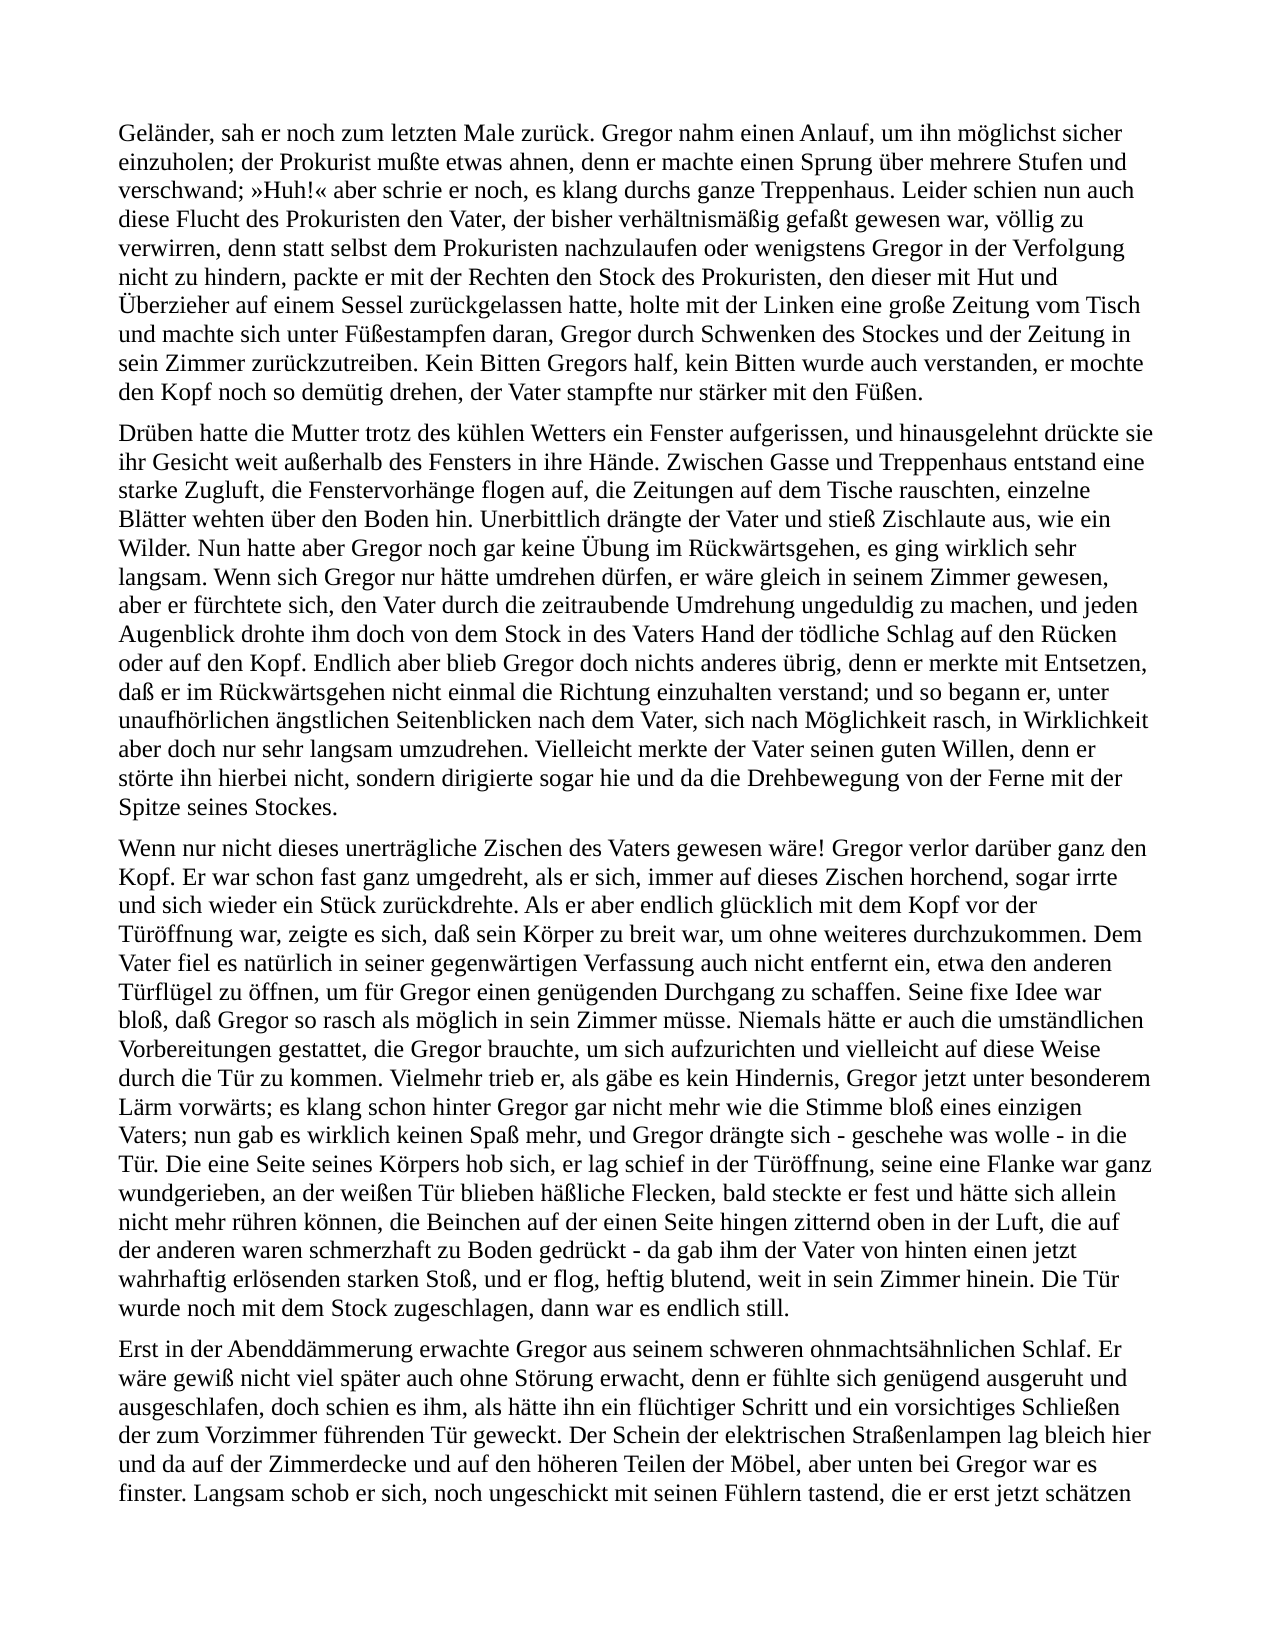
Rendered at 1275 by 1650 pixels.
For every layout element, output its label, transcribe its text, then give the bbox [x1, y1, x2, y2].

text Geländer, sah er noch zum letzten Male zurück. Gregor nahm einen Anlauf, um ihn möglichst sicher einzuholen; der Prokurist mußte etwas ahnen, denn er machte einen Sprung über mehrere Stufen und verschwand; »Huh!« aber schrie er noch, es klang durchs ganze Treppenhaus. Leider schien nun auch diese Flucht des Prokuristen den Vater, der bisher verhältnismäßig gefaßt gewesen war, völlig zu verwirren, denn statt selbst dem Prokuristen nachzulaufen oder wenigstens Gregor in der Verfolgung nicht zu hindern, packte er mit der Rechten den Stock des Prokuristen, den dieser mit Hut und Überzieher auf einem Sessel zurückgelassen hatte, holte mit der Linken eine große Zeitung vom Tisch und machte sich unter Füßestampfen daran, Gregor durch Schwenken des Stockes und der Zeitung in sein Zimmer zurückzutreiben. Kein Bitten Gregors half, kein Bitten wurde auch verstanden, er mochte den Kopf noch so demütig drehen, der Vater stampfte nur stärker mit den Füßen. [118, 118, 1157, 406]
text Wenn nur nicht dieses unerträgliche Zischen des Vaters gewesen wäre! Gregor verlor darüber ganz den Kopf. Er war schon fast ganz umgedreht, als er sich, immer auf dieses Zischen horchend, sogar irrte und sich wieder ein Stück zurückdrehte. Als er aber endlich glücklich mit dem Kopf vor der Türöffnung war, zeigte es sich, daß sein Körper zu breit war, um ohne weiteres durchzukommen. Dem Vater fiel es natürlich in seiner gegenwärtigen Verfassung auch nicht entfernt ein, etwa den anderen Türflügel zu öffnen, um für Gregor einen genügenden Durchgang zu schaffen. Seine fixe Idee war bloß, daß Gregor so rasch als möglich in sein Zimmer müsse. Niemals hätte er auch die umständlichen Vorbereitungen gestattet, die Gregor brauchte, um sich aufzurichten und vielleicht auf diese Weise durch die Tür zu kommen. Vielmehr trieb er, als gäbe es kein Hindernis, Gregor jetzt unter besonderem Lärm vorwärts; es klang schon hinter Gregor gar nicht mehr wie die Stimme bloß eines einzigen Vaters; nun gab es wirklich keinen Spaß mehr, und Gregor drängte sich - geschehe was wolle - in die Tür. Die eine Seite seines Körpers hob sich, er lag schief in der Türöffnung, seine eine Flanke war ganz wundgerieben, an der weißen Tür blieben häßliche Flecken, bald steckte er fest und hätte sich allein nicht mehr rühren können, die Beinchen auf der einen Seite hingen zitternd oben in der Luft, die auf der anderen waren schmerzhaft zu Boden gedrückt - da gab ihm der Vater von hinten einen jetzt wahrhaftig erlösenden starken Stoß, und er flog, heftig blutend, weit in sein Zimmer hinein. Die Tür wurde noch mit dem Stock zugeschlagen, dann war es endlich still. [118, 833, 1157, 1322]
text Erst in der Abenddämmerung erwachte Gregor aus seinem schweren ohnmachtsähnlichen Schlaf. Er wäre gewiß nicht viel später auch ohne Störung erwacht, denn er fühlte sich genügend ausgeruht und ausgeschlafen, doch schien es ihm, als hätte ihn ein flüchtiger Schritt und ein vorsichtiges Schließen der zum Vorzimmer führenden Tür geweckt. Der Schein der elektrischen Straßenlampen lag bleich hier und da auf der Zimmerdecke und auf den höheren Teilen der Möbel, aber unten bei Gregor war es finster. Langsam schob er sich, noch ungeschickt mit seinen Fühlern tastend, die er erst jetzt schätzen [118, 1334, 1157, 1507]
text Drüben hatte die Mutter trotz des kühlen Wetters ein Fenster aufgerissen, und hinausgelehnt drückte sie ihr Gesicht weit außerhalb des Fensters in ihre Hände. Zwischen Gasse und Treppenhaus entstand eine starke Zugluft, die Fenstervorhänge flogen auf, die Zeitungen auf dem Tische rauschten, einzelne Blätter wehten über den Boden hin. Unerbittlich drängte der Vater und stieß Zischlaute aus, wie ein Wilder. Nun hatte aber Gregor noch gar keine Übung im Rückwärtsgehen, es ging wirklich sehr langsam. Wenn sich Gregor nur hätte umdrehen dürfen, er wäre gleich in seinem Zimmer gewesen, aber er fürchtete sich, den Vater durch die zeitraubende Umdrehung ungeduldig zu machen, und jeden Augenblick drohte ihm doch von dem Stock in des Vaters Hand der tödliche Schlag auf den Rücken oder auf den Kopf. Endlich aber blieb Gregor doch nichts anderes übrig, denn er merkte mit Entsetzen, daß er im Rückwärtsgehen nicht einmal die Richtung einzuhalten verstand; und so begann er, unter unaufhörlichen ängstlichen Seitenblicken nach dem Vater, sich nach Möglichkeit rasch, in Wirklichkeit aber doch nur sehr langsam umzudrehen. Vielleicht merkte der Vater seinen guten Willen, denn er störte ihn hierbei nicht, sondern dirigierte sogar hie und da die Drehbewegung von der Ferne mit der Spitze seines Stockes. [118, 418, 1157, 821]
